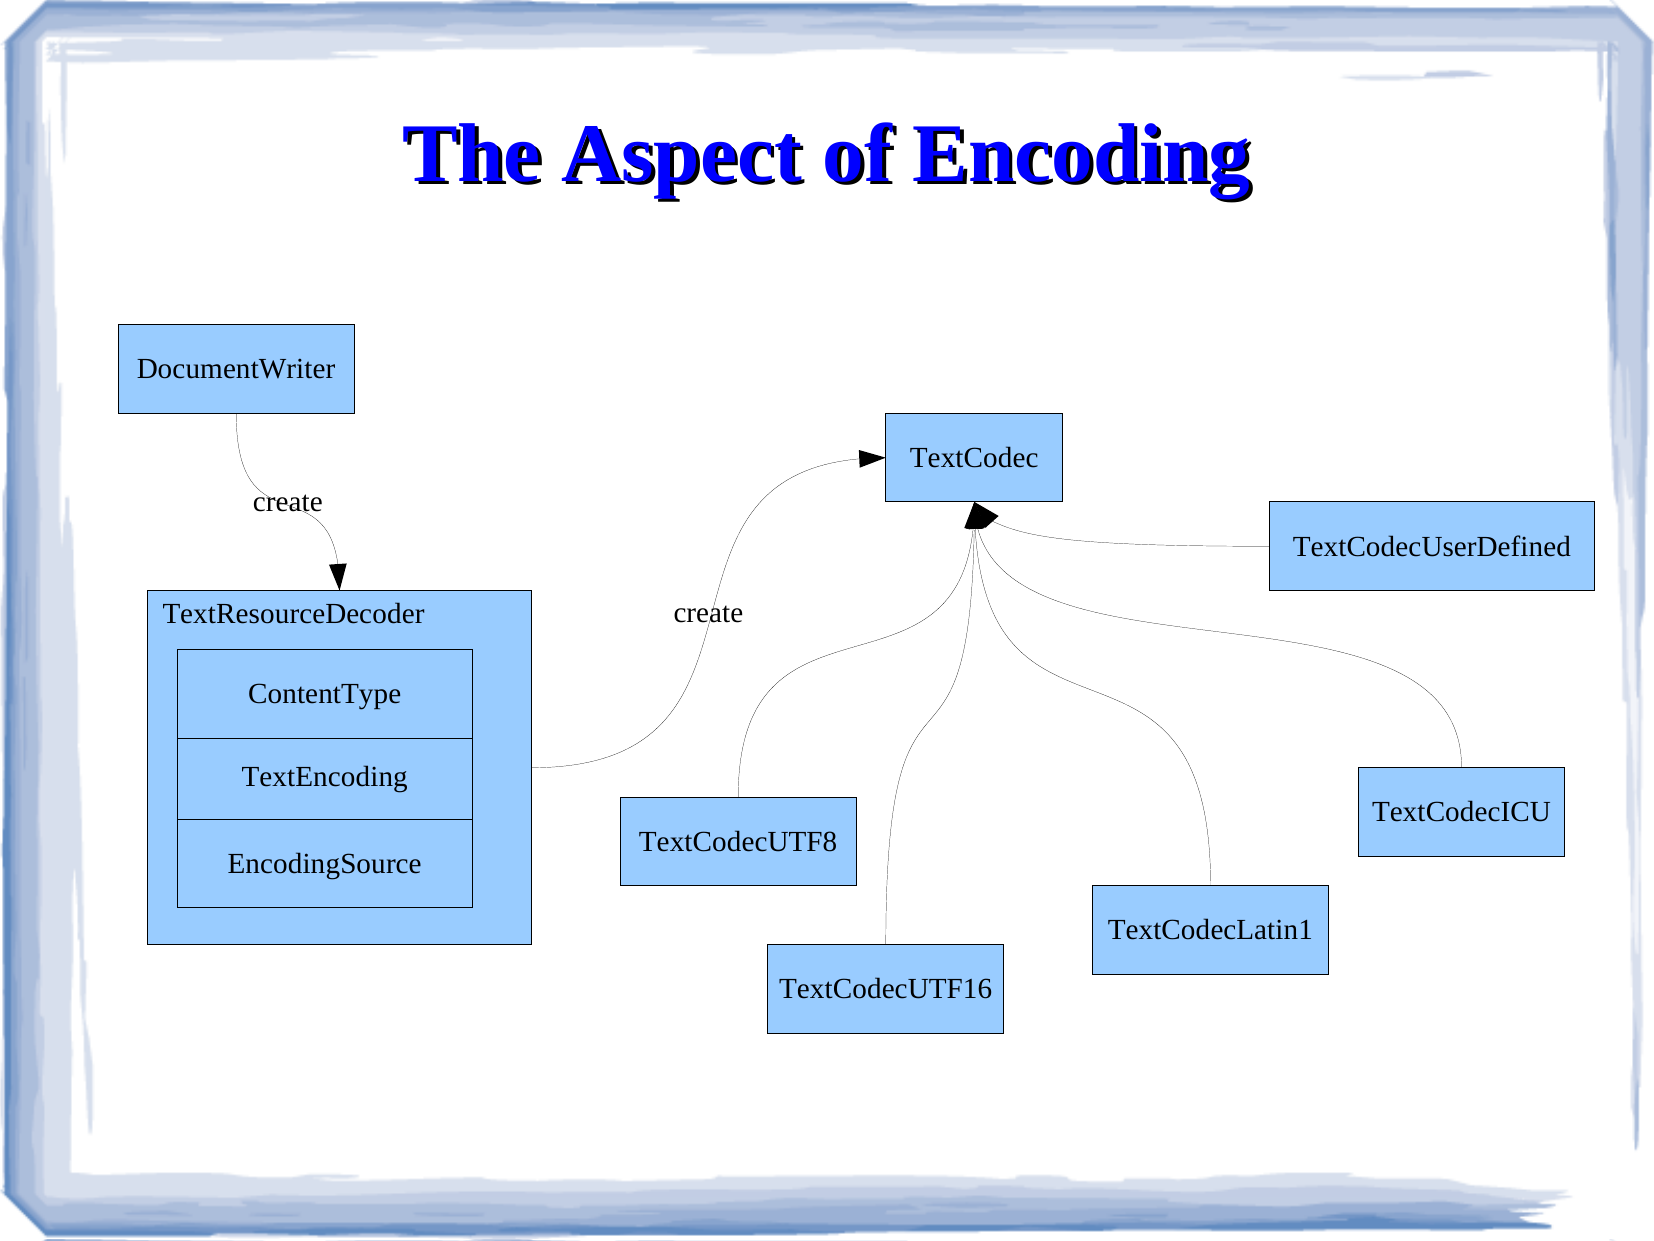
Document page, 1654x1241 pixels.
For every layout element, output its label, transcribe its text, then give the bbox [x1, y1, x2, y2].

text_box TextCodecLatin1 [1092, 885, 1329, 975]
text_box TextCodecUTF16 [767, 944, 1004, 1034]
text_box EncodingSource [177, 819, 473, 908]
text_box TextCodecUTF8 [620, 797, 857, 886]
text_box TextCodecUserDefined [1269, 501, 1595, 591]
text_box DocumentWriter [118, 324, 355, 414]
text_box ContentType [177, 649, 473, 739]
text_box TextCodec [885, 413, 1063, 502]
title The Aspect of Encoding [82, 49, 1571, 257]
picture [0, 0, 1654, 1241]
text_box TextCodecICU [1358, 767, 1565, 857]
text_box TextResourceDecoder [147, 590, 532, 945]
text_box TextEncoding [177, 739, 473, 819]
